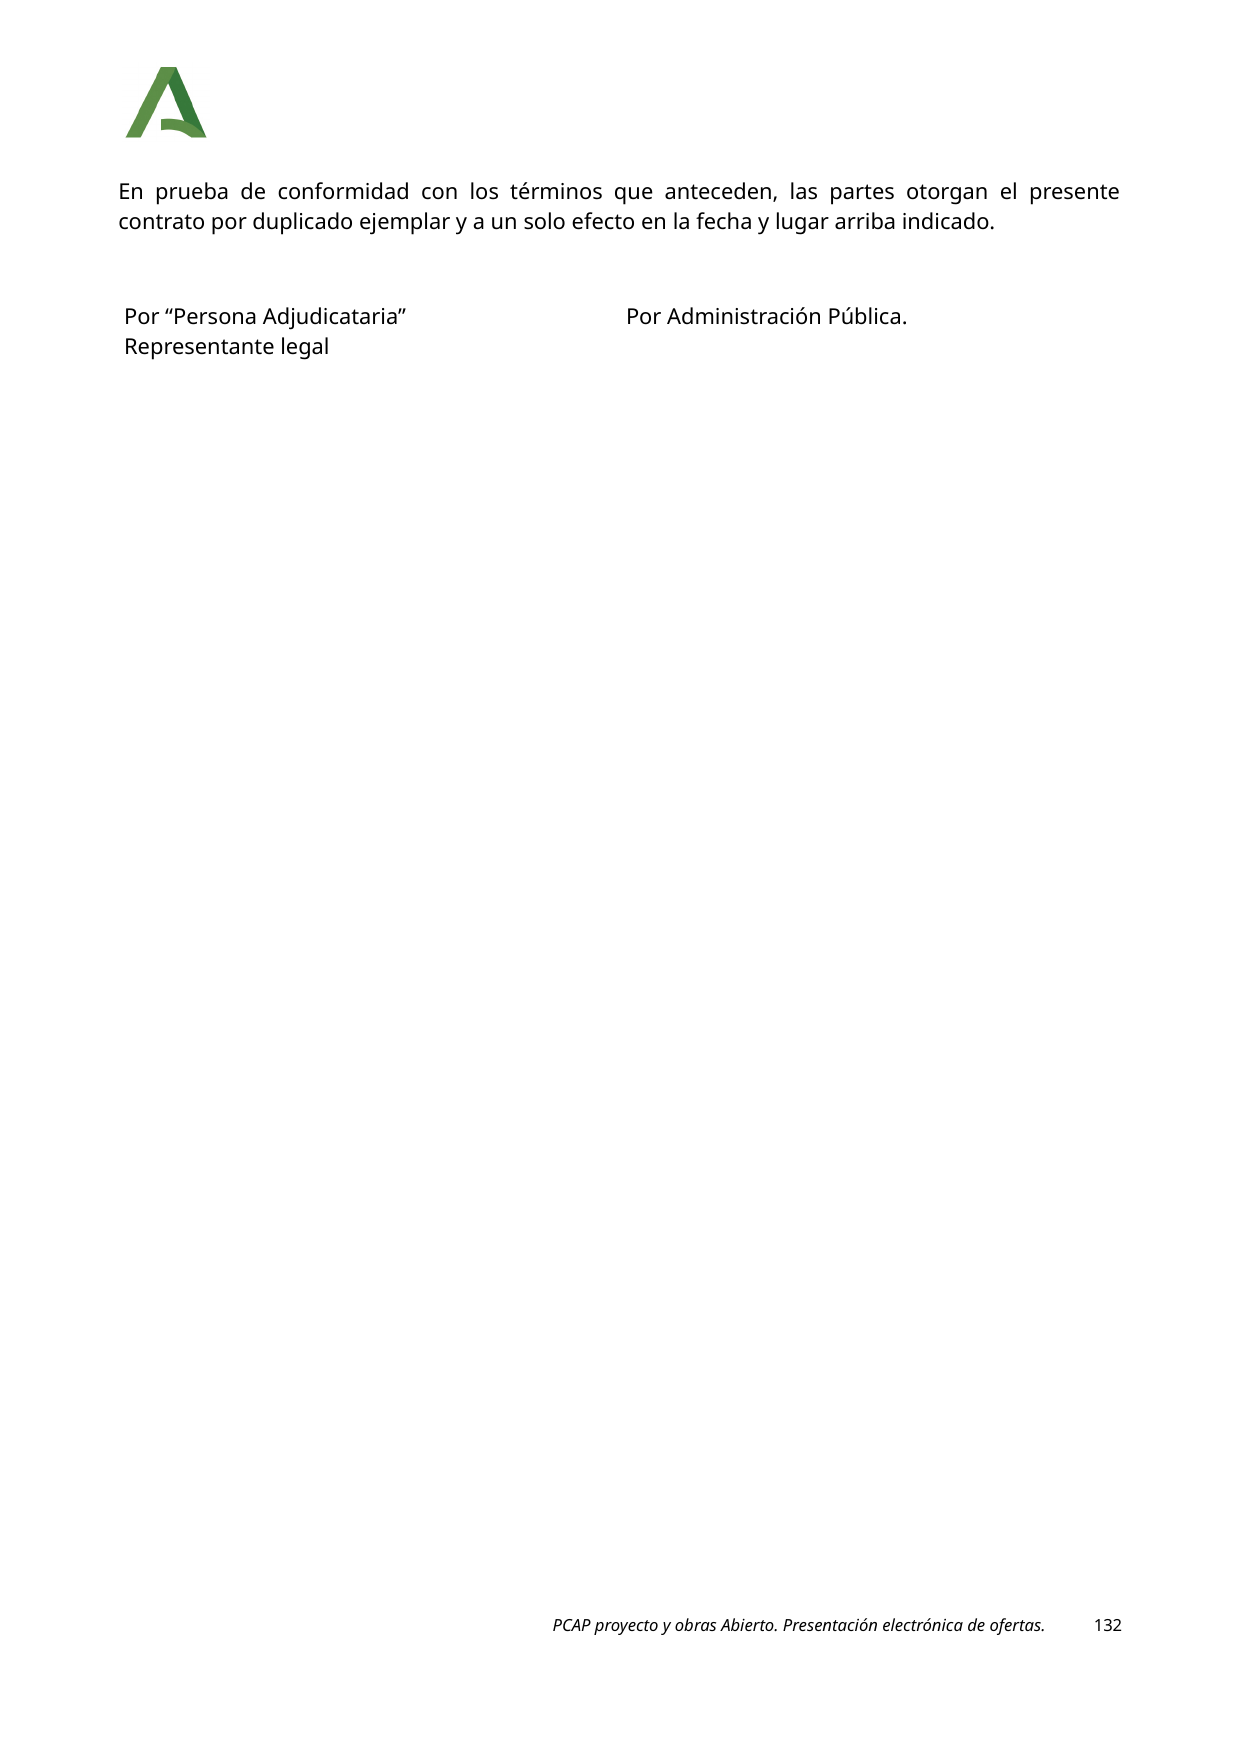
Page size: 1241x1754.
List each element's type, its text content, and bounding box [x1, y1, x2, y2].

table_header Por “Persona Adjudicataria” Representante legal [118, 296, 620, 367]
text En prueba de conformidad con los términos que anteceden, las partes otorgan el presente contrato por duplicado ejemplar y a un solo efecto en la fecha y lugar arriba indicado. [118, 176, 1122, 236]
picture [121, 62, 210, 142]
table_header Por Administración Pública. [620, 296, 1122, 367]
